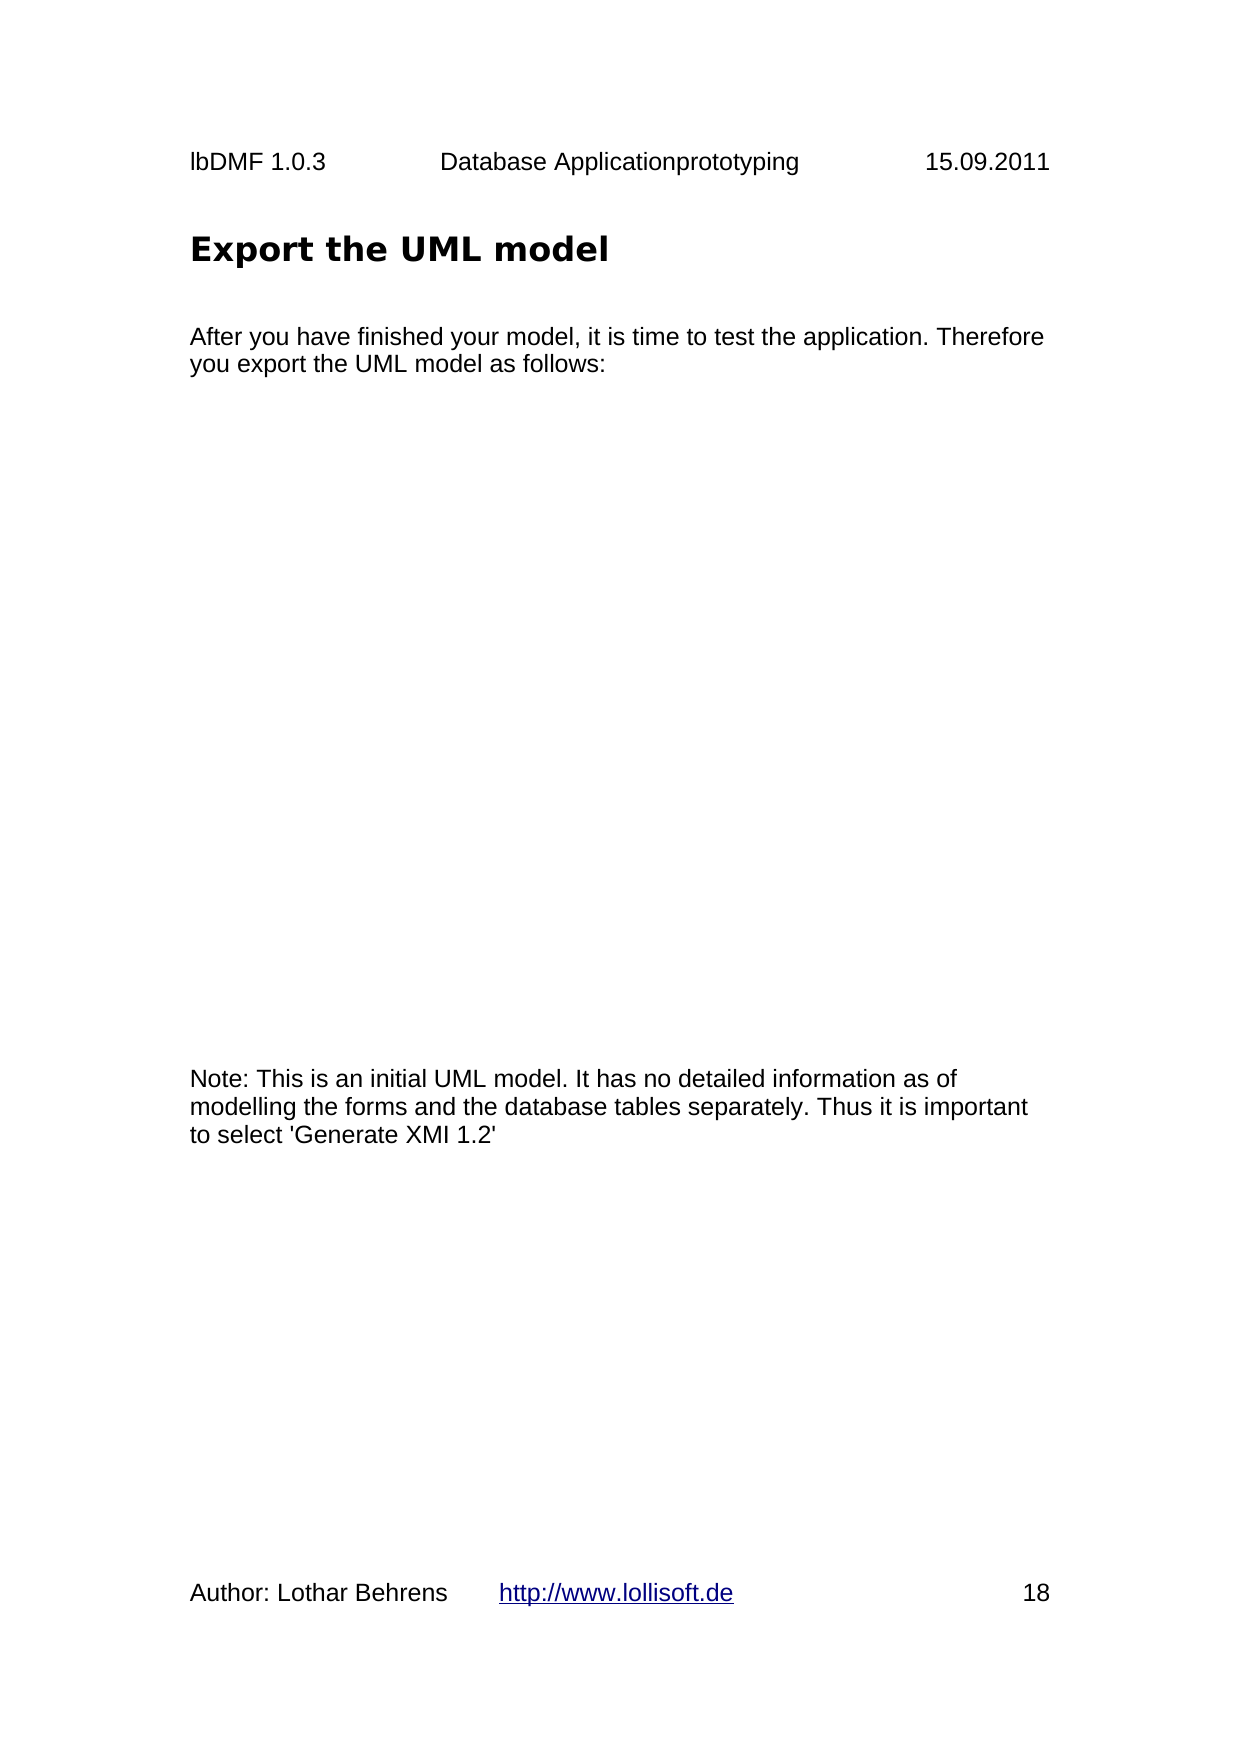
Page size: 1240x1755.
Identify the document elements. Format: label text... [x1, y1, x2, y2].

text After you have finished your model, it is time to test the application. Therefore you export the UML model as follows: [189, 322, 1050, 378]
text Note: This is an initial UML model. It has no detailed information as of modelling the forms and the database tables separately. Thus it is important to select 'Generate XMI 1.2' [189, 1065, 1050, 1149]
subtitle Export the UML model [189, 230, 1050, 269]
